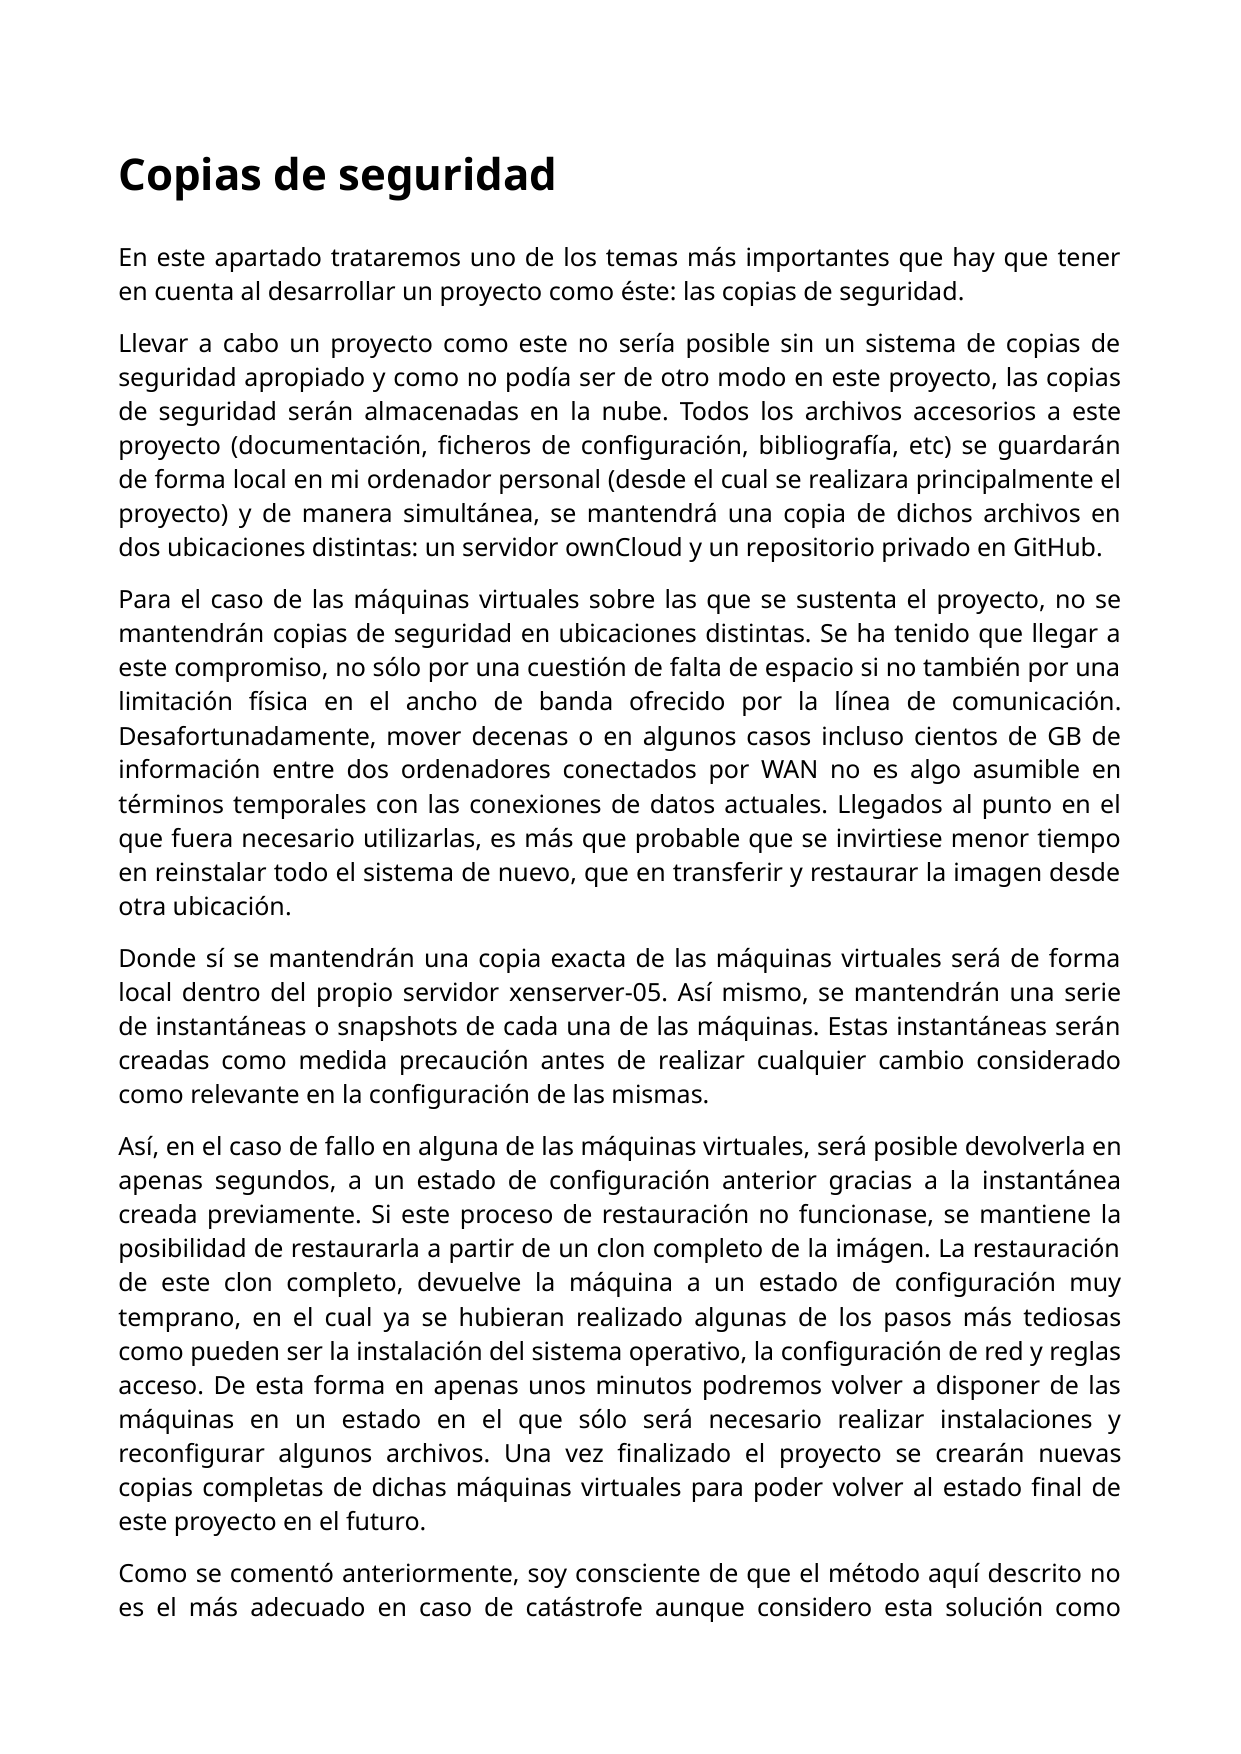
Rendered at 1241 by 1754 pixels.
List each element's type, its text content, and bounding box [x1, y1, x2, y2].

text Así, en el caso de fallo en alguna de las máquinas virtuales, será posible devolverla en apenas segundos, a un estado de configuración anterior gracias a la instantánea creada previamente. Si este proceso de restauración no funcionase, se mantiene la posibilidad de restaurarla a partir de un clon completo de la imágen. La restauración de este clon completo, devuelve la máquina a un estado de configuración muy temprano, en el cual ya se hubieran realizado algunas de los pasos más tediosas como pueden ser la instalación del sistema operativo, la configuración de red y reglas acceso. De esta forma en apenas unos minutos podremos volver a disponer de las máquinas en un estado en el que sólo será necesario realizar instalaciones y reconfigurar algunos archivos. Una vez finalizado el proyecto se crearán nuevas copias completas de dichas máquinas virtuales para poder volver al estado final de este proyecto en el futuro. [118, 1129, 1122, 1538]
text En este apartado trataremos uno de los temas más importantes que hay que tener en cuenta al desarrollar un proyecto como éste: las copias de seguridad. [118, 239, 1122, 307]
text Llevar a cabo un proyecto como este no sería posible sin un sistema de copias de seguridad apropiado y como no podía ser de otro modo en este proyecto, las copias de seguridad serán almacenadas en la nube. Todos los archivos accesorios a este proyecto (documentación, ficheros de configuración, bibliografía, etc) se guardarán de forma local en mi ordenador personal (desde el cual se realizara principalmente el proyecto) y de manera simultánea, se mantendrá una copia de dichos archivos en dos ubicaciones distintas: un servidor ownCloud y un repositorio privado en GitHub. [118, 325, 1122, 564]
text Donde sí se mantendrán una copia exacta de las máquinas virtuales será de forma local dentro del propio servidor xenserver-05. Así mismo, se mantendrán una serie de instantáneas o snapshots de cada una de las máquinas. Estas instantáneas serán creadas como medida precaución antes de realizar cualquier cambio considerado como relevante en la configuración de las mismas. [118, 941, 1122, 1111]
text Como se comentó anteriormente, soy consciente de que el método aquí descrito no es el más adecuado en caso de catástrofe aunque considero esta solución como [118, 1556, 1122, 1624]
subtitle Copias de seguridad [118, 144, 1122, 203]
text Para el caso de las máquinas virtuales sobre las que se sustenta el proyecto, no se mantendrán copias de seguridad en ubicaciones distintas. Se ha tenido que llegar a este compromiso, no sólo por una cuestión de falta de espacio si no también por una limitación física en el ancho de banda ofrecido por la línea de comunicación. Desafortunadamente, mover decenas o en algunos casos incluso cientos de GB de información entre dos ordenadores conectados por WAN no es algo asumible en términos temporales con las conexiones de datos actuales. Llegados al punto en el que fuera necesario utilizarlas, es más que probable que se invirtiese menor tiempo en reinstalar todo el sistema de nuevo, que en transferir y restaurar la imagen desde otra ubicación. [118, 582, 1122, 922]
